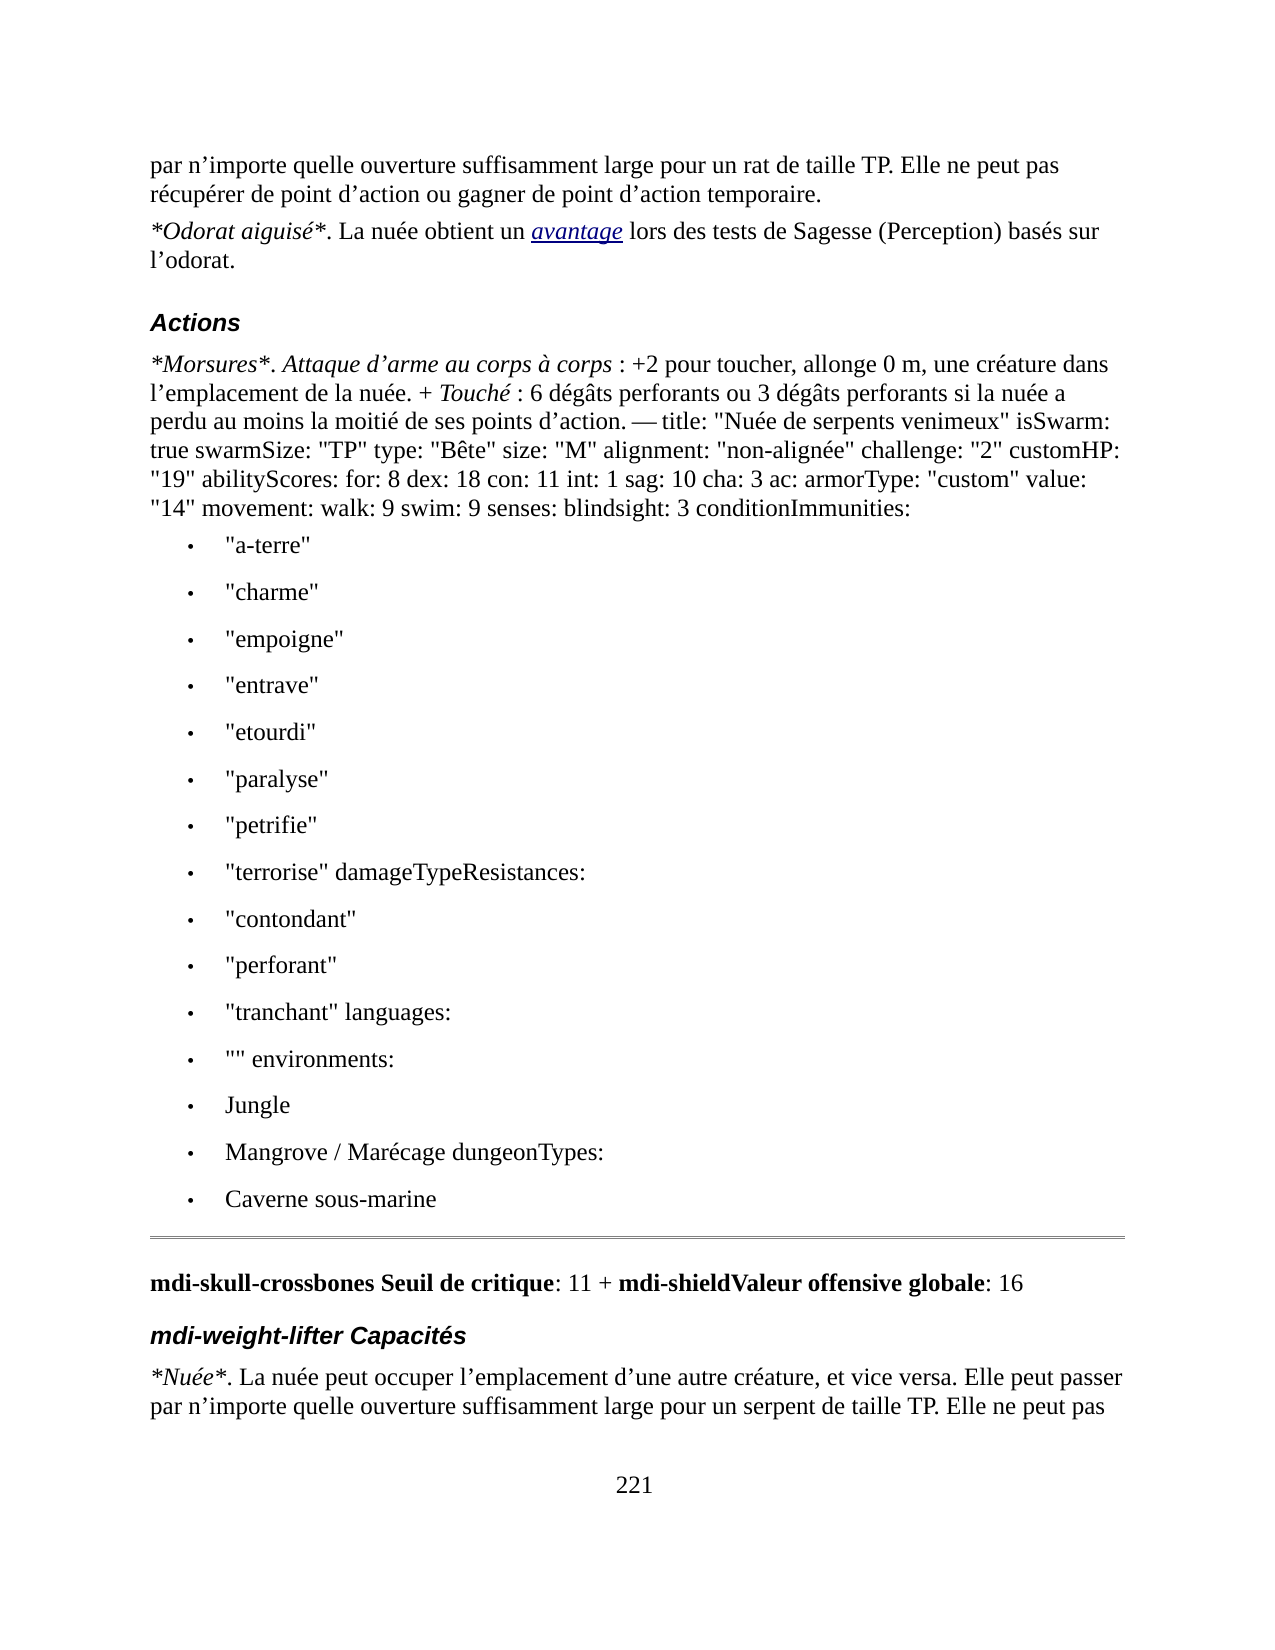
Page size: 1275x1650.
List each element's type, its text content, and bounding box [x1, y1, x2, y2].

list "entrave" [187, 670, 1125, 699]
list "" environments: [187, 1044, 1125, 1072]
text par n’importe quelle ouverture suffisamment large pour un rat de taille TP. Elle ne peut pas récupérer de point d’action ou gagner de point d’action temporaire. [150, 150, 1125, 207]
list "terrorise" damageTypeResistances: [187, 857, 1125, 886]
list "petrifie" [187, 810, 1125, 839]
text *Odorat aiguisé*. La nuée obtient un avantage lors des tests de Sagesse (Perception) basés sur l’odorat. [150, 216, 1125, 274]
list "tranchant" languages: [187, 997, 1125, 1026]
text *Morsures*. Attaque d’arme au corps à corps : +2 pour toucher, allonge 0 m, une créature dans l’emplacement de la nuée. + Touché : 6 dégâts perforants ou 3 dégâts perforants si la nuée a perdu au moins la moitié de ses points d’action. — title: "Nuée de serpents venimeux" isSwarm: true swarmSize: "TP" type: "Bête" size: "M" alignment: "non-alignée" challenge: "2" customHP: "19" abilityScores: for: 8 dex: 18 con: 11 int: 1 sag: 10 cha: 3 ac: armorType: "custom" value: "14" movement: walk: 9 swim: 9 senses: blindsight: 3 conditionImmunities: [150, 349, 1125, 521]
list Caverne sous-marine [187, 1184, 1125, 1212]
list Mangrove / Marécage dungeonTypes: [187, 1137, 1125, 1166]
list "a-terre" [187, 530, 1125, 559]
list "perforant" [187, 950, 1125, 979]
list "paralyse" [187, 764, 1125, 792]
subtitle Actions [150, 308, 1125, 336]
text mdi-skull-crossbones Seuil de critique: 11 + mdi-shieldValeur offensive globale: 16 [150, 1268, 1125, 1296]
subtitle mdi-weight-lifter Capacités [150, 1321, 1125, 1350]
list "contondant" [187, 904, 1125, 932]
list Jungle [187, 1090, 1125, 1119]
text *Nuée*. La nuée peut occuper l’emplacement d’une autre créature, et vice versa. Elle peut passer par n’importe quelle ouverture suffisamment large pour un serpent de taille TP. Elle ne peut pas [150, 1362, 1125, 1420]
list "etourdi" [187, 717, 1125, 746]
list "charme" [187, 577, 1125, 606]
list "empoigne" [187, 624, 1125, 652]
